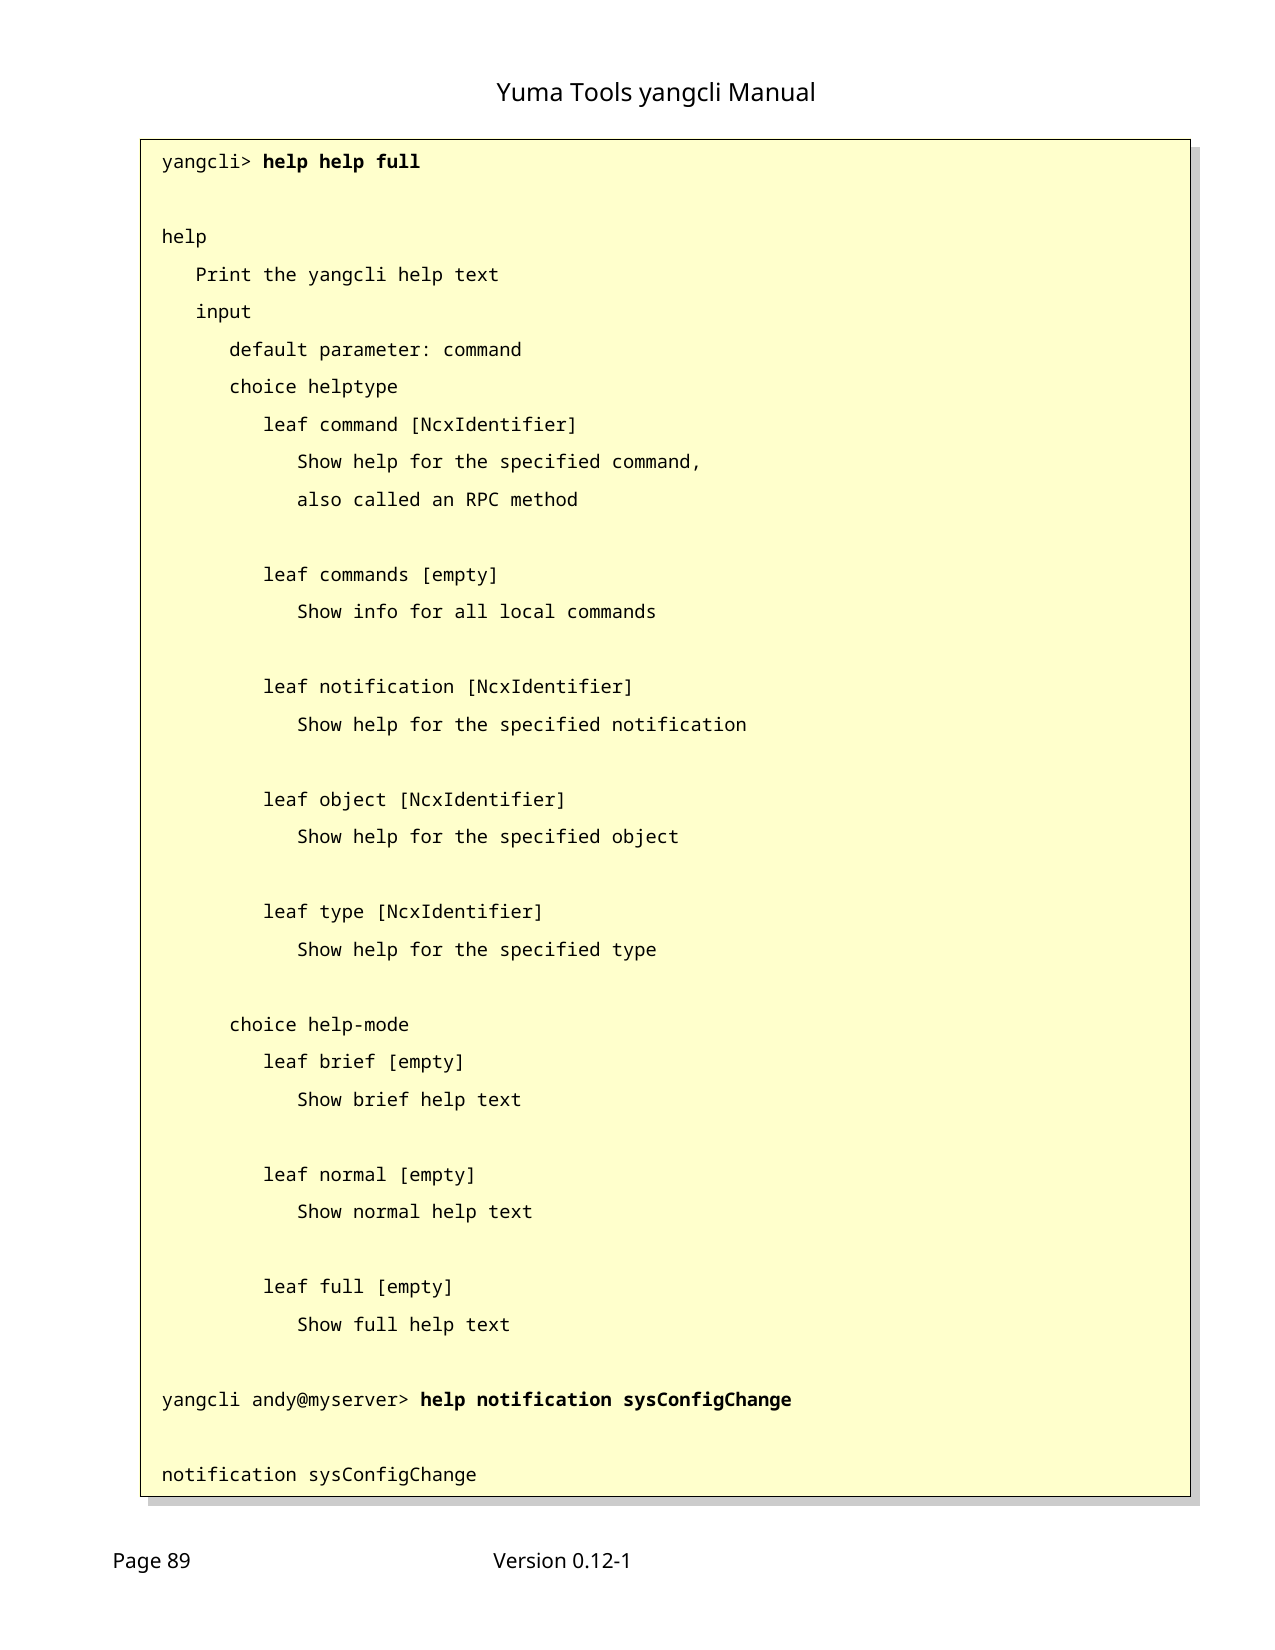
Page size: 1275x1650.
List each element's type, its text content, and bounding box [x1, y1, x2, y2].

text Show full help text [141, 1301, 1190, 1337]
text Show help for the specified type [141, 926, 1190, 962]
text also called an RPC method [141, 476, 1190, 512]
text default parameter: command [141, 326, 1190, 362]
text Show normal help text [141, 1188, 1190, 1224]
text Show help for the specified command, [141, 438, 1190, 474]
text leaf command [NcxIdentifier] [141, 401, 1190, 437]
text Show brief help text [141, 1076, 1190, 1112]
text leaf brief [empty] [141, 1038, 1190, 1074]
text leaf normal [empty] [141, 1151, 1190, 1187]
text leaf full [empty] [141, 1263, 1190, 1299]
text leaf commands [empty] [141, 551, 1190, 587]
text leaf notification [NcxIdentifier] [141, 663, 1190, 699]
text yangcli andy@myserver> help notification sysConfigChange [141, 1376, 1190, 1412]
text choice help-mode [141, 1001, 1190, 1037]
text leaf object [NcxIdentifier] [141, 776, 1190, 812]
text help [141, 213, 1190, 249]
text notification sysConfigChange [141, 1451, 1190, 1496]
text Print the yangcli help text [141, 251, 1190, 287]
text input [141, 288, 1190, 324]
text leaf type [NcxIdentifier] [141, 888, 1190, 924]
text choice helptype [141, 363, 1190, 399]
text Show info for all local commands [141, 588, 1190, 624]
text yangcli> help help full [141, 140, 1190, 174]
text Show help for the specified object [141, 813, 1190, 849]
text Show help for the specified notification [141, 701, 1190, 737]
